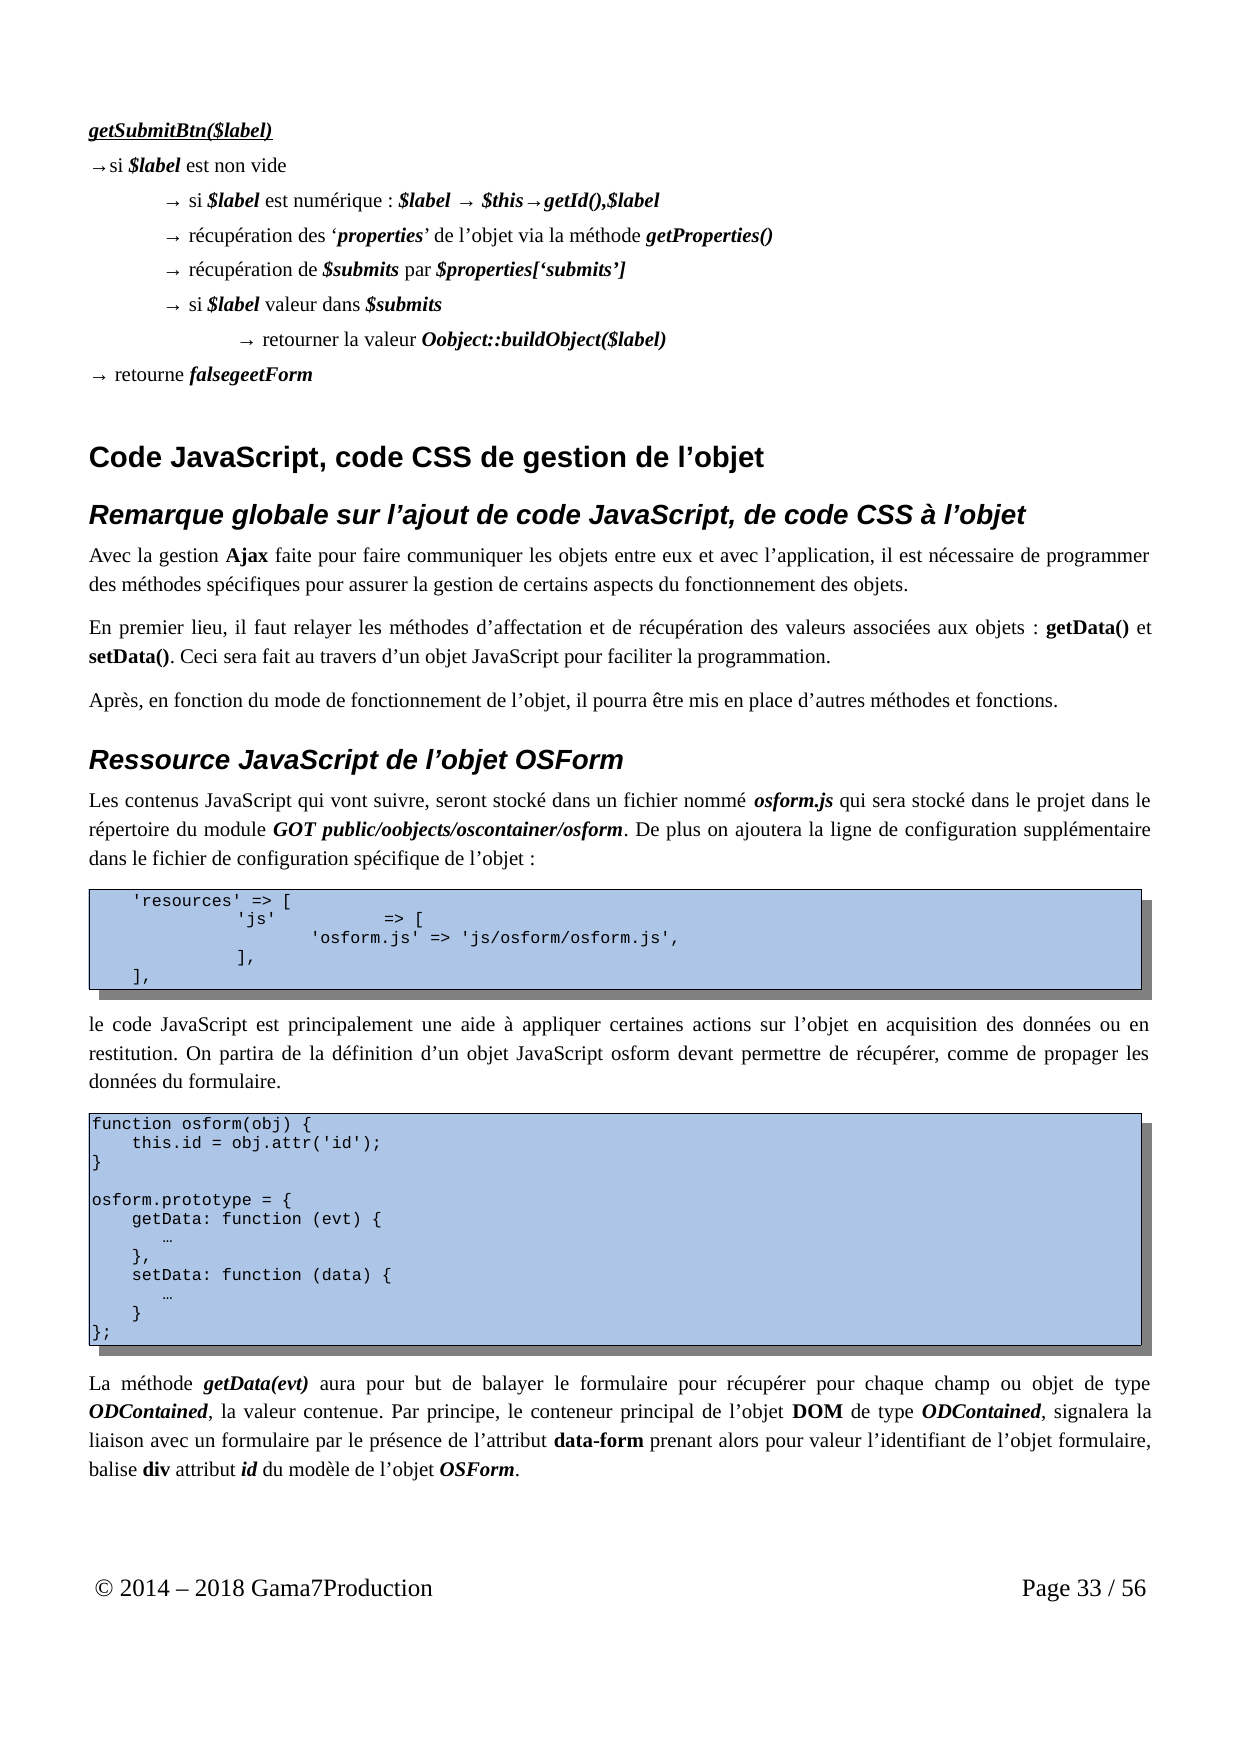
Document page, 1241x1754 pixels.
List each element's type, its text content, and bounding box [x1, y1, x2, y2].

text … [90, 1226, 1141, 1245]
text → si $label est numérique : $label → $this→getId(),$label [88, 188, 1152, 212]
text }; [90, 1320, 1141, 1345]
subtitle Ressource JavaScript de l’objet OSForm [88, 743, 1152, 775]
subtitle Remarque globale sur l’ajout de code JavaScript, de code CSS à l’objet [88, 499, 1152, 531]
text setData: function (data) { [90, 1264, 1141, 1283]
text ], [90, 964, 1141, 989]
text le code JavaScript est principalement une aide à appliquer certaines actions sur l’objet en acquisition des données ou en restitution. On partira de la définition d’un objet JavaScript osform devant permettre de récupérer, comme de propager les données du formulaire. [88, 1012, 1152, 1093]
text getData: function (evt) { [90, 1207, 1141, 1226]
text → retourne falsegeetForm [88, 362, 1152, 386]
text 'osform.js' => 'js/osform/osform.js', [90, 927, 1141, 946]
text getSubmitBtn($label) [88, 118, 1152, 142]
subtitle Code JavaScript, code CSS de gestion de l’objet [88, 440, 1152, 474]
text function osform(obj) { [90, 1114, 1141, 1132]
text La méthode getData(evt) aura pour but de balayer le formulaire pour récupérer pour chaque champ ou objet de type ODContained, la valeur contenue. Par principe, le conteneur principal de l’objet DOM de type ODContained, signalera la liaison avec un formulaire par le présence de l’attribut data-form prenant alors pour valeur l’identifiant de l’objet formulaire, balise div attribut id du modèle de l’objet OSForm. [88, 1371, 1152, 1481]
text } [90, 1301, 1141, 1320]
text Avec la gestion Ajax faite pour faire communiquer les objets entre eux et avec l’application, il est nécessaire de programmer des méthodes spécifiques pour assurer la gestion de certains aspects du fonctionnement des objets. [88, 543, 1152, 596]
text ], [90, 946, 1141, 964]
text Après, en fonction du mode de fonctionnement de l’objet, il pourra être mis en place d’autres méthodes et fonctions. [88, 688, 1152, 712]
text →si $label est non vide [88, 153, 1152, 177]
text 'js' => [ [90, 908, 1141, 927]
text osform.prototype = { [90, 1188, 1141, 1207]
text Les contenus JavaScript qui vont suivre, seront stocké dans un fichier nommé osform.js qui sera stocké dans le projet dans le répertoire du module GOT public/oobjects/oscontainer/osform. De plus on ajoutera la ligne de configuration supplémentaire dans le fichier de configuration spécifique de l’objet : [88, 788, 1152, 870]
text → récupération de $submits par $properties[‘submits’] [88, 257, 1152, 281]
text En premier lieu, il faut relayer les méthodes d’affectation et de récupération des valeurs associées aux objets : getData() et setData(). Ceci sera fait au travers d’un objet JavaScript pour faciliter la programmation. [88, 615, 1152, 668]
text }, [90, 1245, 1141, 1264]
text 'resources' => [ [90, 890, 1141, 908]
text … [90, 1283, 1141, 1301]
text → si $label valeur dans $submits [88, 292, 1152, 316]
text this.id = obj.attr('id'); [90, 1132, 1141, 1151]
text → retourner la valeur Oobject::buildObject($label) [88, 327, 1152, 351]
text } [90, 1151, 1141, 1169]
text → récupération des ‘properties’ de l’objet via la méthode getProperties() [88, 222, 1152, 247]
